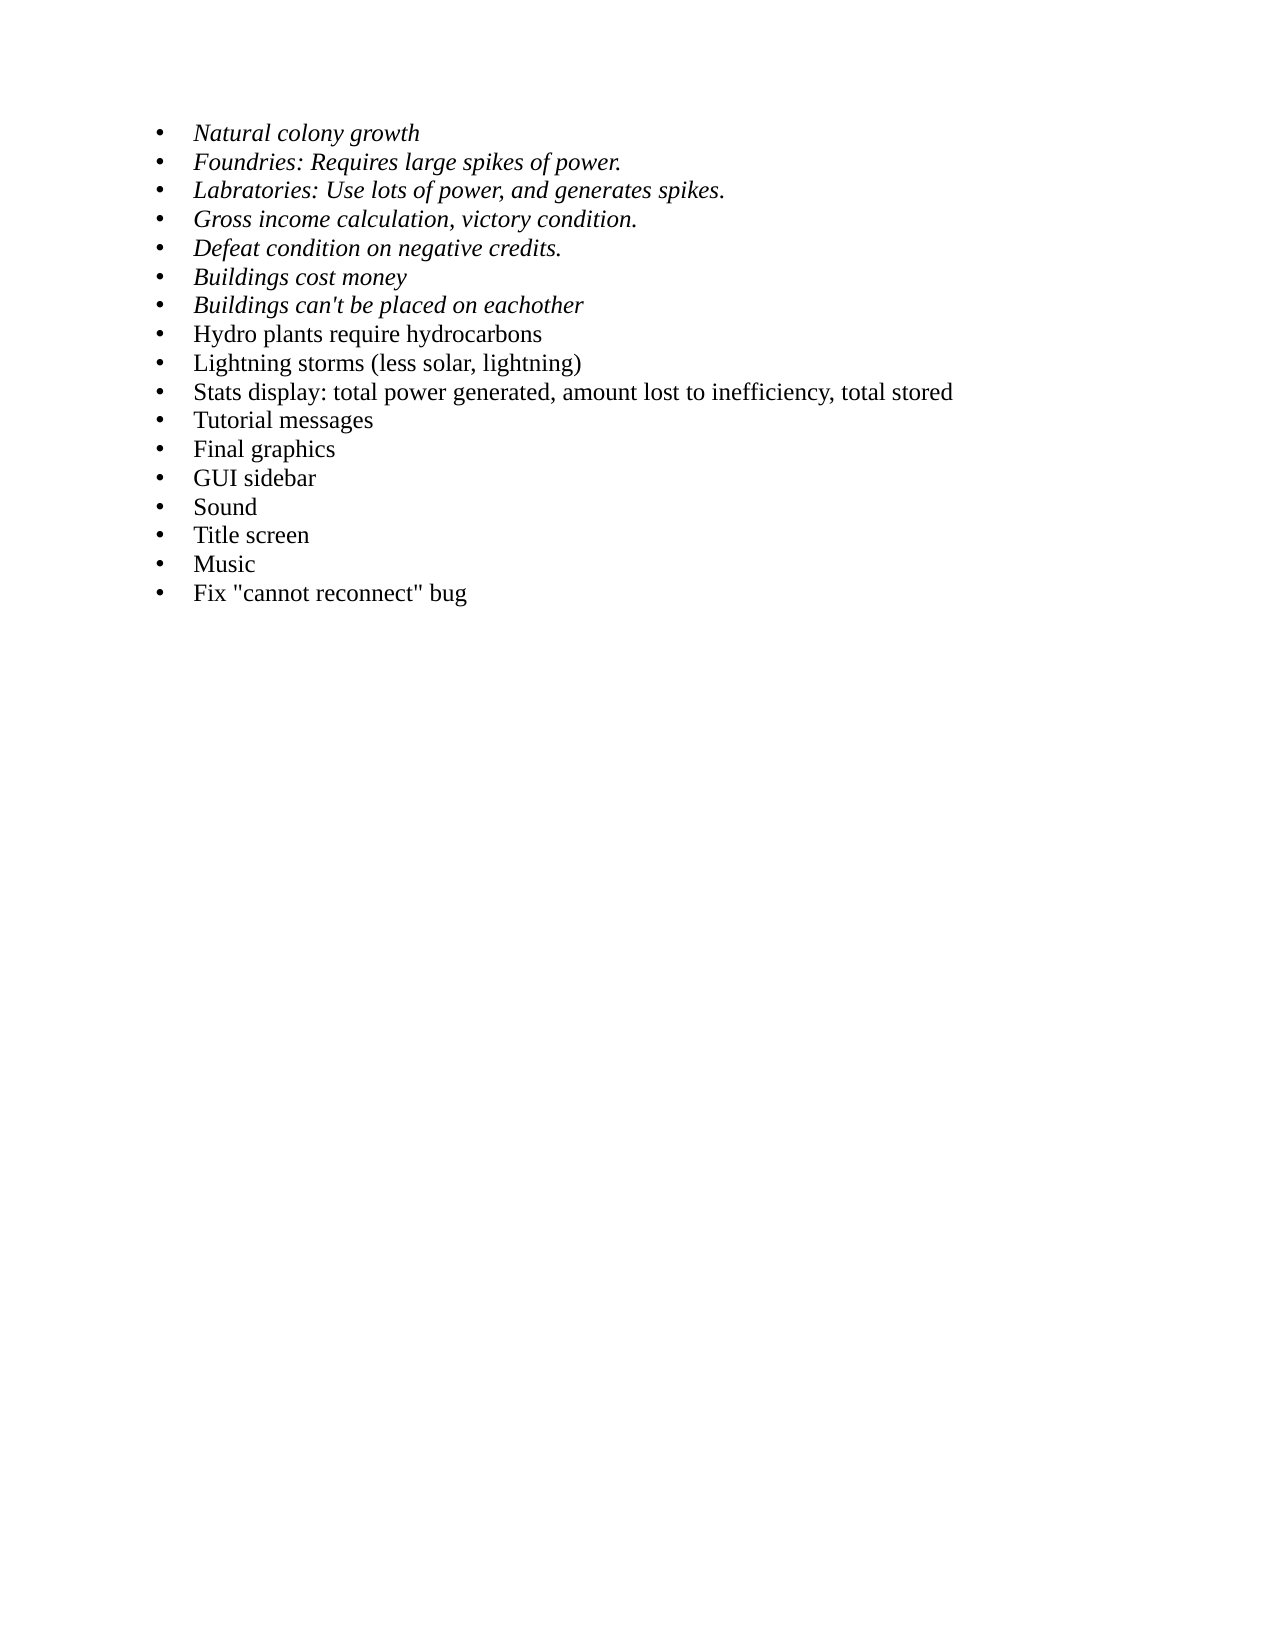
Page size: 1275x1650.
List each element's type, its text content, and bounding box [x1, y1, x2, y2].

list Title screen [156, 521, 1157, 549]
list Sound [156, 492, 1157, 521]
list Fix "cannot reconnect" bug [156, 578, 1157, 607]
list GUI sidebar [156, 463, 1157, 492]
list Buildings can't be placed on eachother [156, 291, 1157, 319]
list Defeat condition on negative credits. [156, 233, 1157, 262]
list Foundries: Requires large spikes of power. [156, 147, 1157, 176]
list Final graphics [156, 434, 1157, 463]
list Natural colony growth [156, 118, 1157, 147]
list Gross income calculation, victory condition. [156, 204, 1157, 233]
list Tutorial messages [156, 406, 1157, 434]
list Lightning storms (less solar, lightning) [156, 348, 1157, 377]
list Stats display: total power generated, amount lost to inefficiency, total stored [156, 377, 1157, 406]
list Buildings cost money [156, 262, 1157, 291]
list Music [156, 549, 1157, 578]
list Hydro plants require hydrocarbons [156, 319, 1157, 348]
list Labratories: Use lots of power, and generates spikes. [156, 176, 1157, 204]
